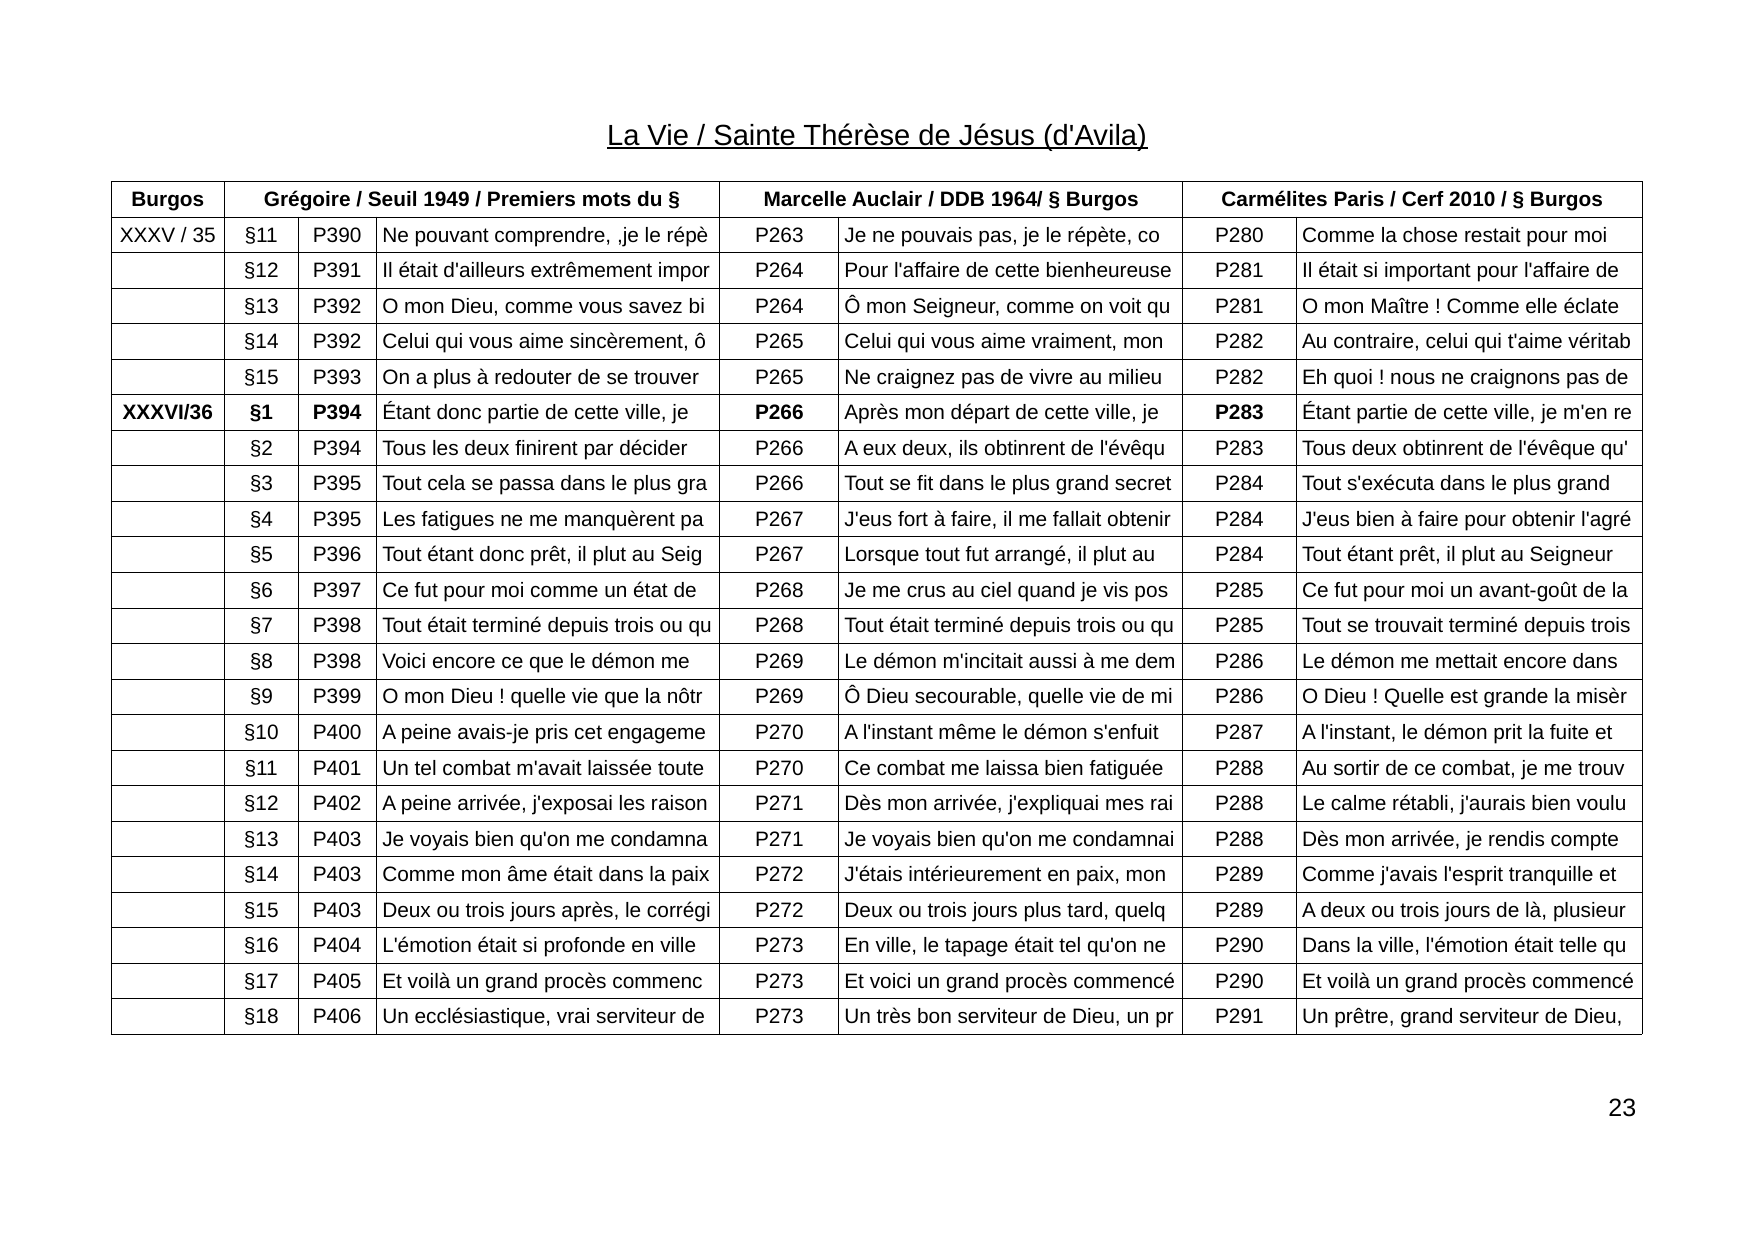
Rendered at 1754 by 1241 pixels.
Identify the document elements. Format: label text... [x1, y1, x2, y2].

table_cell J'eus bien à faire pour obtenir l'agré [1297, 502, 1642, 536]
table_cell P405 [299, 964, 376, 998]
table_cell P285 [1183, 609, 1296, 643]
table_cell P400 [299, 715, 376, 749]
table_cell §15 [225, 360, 298, 394]
table_cell §17 [225, 964, 298, 998]
table_cell P282 [1183, 360, 1296, 394]
table_cell P264 [720, 253, 838, 288]
table_cell §13 [225, 822, 298, 856]
table_cell J'eus fort à faire, il me fallait obtenir [839, 502, 1182, 536]
table_cell P281 [1183, 253, 1296, 288]
table_cell A eux deux, ils obtinrent de l'évêqu [839, 431, 1182, 465]
table_cell Et voici un grand procès commencé [839, 964, 1182, 998]
table_cell [112, 928, 224, 963]
table_cell Au contraire, celui qui t'aime véritab [1297, 324, 1642, 359]
table_cell P288 [1183, 786, 1296, 821]
table_cell Le calme rétabli, j'aurais bien voulu [1297, 786, 1642, 821]
table_cell Ne craignez pas de vivre au milieu [839, 360, 1182, 394]
table_cell Pour l'affaire de cette bienheureuse [839, 253, 1182, 288]
table_cell [112, 644, 224, 678]
table_cell P284 [1183, 537, 1296, 572]
table_cell P290 [1183, 928, 1296, 963]
table_cell P264 [720, 289, 838, 323]
table_cell Après mon départ de cette ville, je [839, 395, 1182, 430]
table_cell P269 [720, 680, 838, 714]
table_cell §1 [225, 395, 298, 430]
table_cell [112, 537, 224, 572]
table_cell P403 [299, 822, 376, 856]
table_cell P266 [720, 395, 838, 430]
table_cell Et voilà un grand procès commenc [377, 964, 719, 998]
table_cell P395 [299, 502, 376, 536]
table_cell Ne pouvant comprendre, ,je le répè [377, 218, 719, 252]
table_cell P393 [299, 360, 376, 394]
table_cell P265 [720, 324, 838, 359]
table_cell A l'instant, le démon prit la fuite et [1297, 715, 1642, 749]
table_cell Celui qui vous aime sincèrement, ô [377, 324, 719, 359]
table_cell [112, 999, 224, 1034]
table_cell P287 [1183, 715, 1296, 749]
table_cell P289 [1183, 857, 1296, 892]
table_cell P401 [299, 751, 376, 785]
table_cell Tout cela se passa dans le plus gra [377, 466, 719, 501]
table_cell §11 [225, 751, 298, 785]
table_cell P285 [1183, 573, 1296, 607]
table_cell P403 [299, 893, 376, 927]
table_cell XXXVI/36 [112, 395, 224, 430]
table_cell P271 [720, 786, 838, 821]
table_cell §15 [225, 893, 298, 927]
table_cell [112, 431, 224, 465]
table_cell P267 [720, 502, 838, 536]
table_cell Celui qui vous aime vraiment, mon [839, 324, 1182, 359]
table_cell §13 [225, 289, 298, 323]
table_cell Tous deux obtinrent de l'évêque qu' [1297, 431, 1642, 465]
table_cell Tout était terminé depuis trois ou qu [377, 609, 719, 643]
table_cell [112, 822, 224, 856]
table_cell Grégoire / Seuil 1949 / Premiers mots du § [225, 182, 719, 217]
table_cell Je ne pouvais pas, je le répète, co [839, 218, 1182, 252]
table_cell P398 [299, 644, 376, 678]
table_cell Carmélites Paris / Cerf 2010 / § Burgos [1183, 182, 1642, 217]
table_cell Ce combat me laissa bien fatiguée [839, 751, 1182, 785]
table_cell §14 [225, 324, 298, 359]
table_cell Ce fut pour moi un avant-goût de la [1297, 573, 1642, 607]
table_cell [112, 857, 224, 892]
table_cell §18 [225, 999, 298, 1034]
table_cell Un tel combat m'avait laissée toute [377, 751, 719, 785]
table_cell [112, 964, 224, 998]
table_cell P396 [299, 537, 376, 572]
table_cell [112, 786, 224, 821]
table_cell Étant donc partie de cette ville, je [377, 395, 719, 430]
table_cell [112, 324, 224, 359]
table_cell P263 [720, 218, 838, 252]
table_cell L'émotion était si profonde en ville [377, 928, 719, 963]
table_cell P281 [1183, 289, 1296, 323]
table_cell A peine arrivée, j'exposai les raison [377, 786, 719, 821]
table_cell P390 [299, 218, 376, 252]
table_cell §8 [225, 644, 298, 678]
table_cell P268 [720, 609, 838, 643]
table_cell P394 [299, 395, 376, 430]
table_cell A l'instant même le démon s'enfuit [839, 715, 1182, 749]
table_cell P270 [720, 715, 838, 749]
table_cell P271 [720, 822, 838, 856]
table_cell Un très bon serviteur de Dieu, un pr [839, 999, 1182, 1034]
table_cell P280 [1183, 218, 1296, 252]
table_cell P290 [1183, 964, 1296, 998]
table_cell P272 [720, 893, 838, 927]
table_cell Le démon me mettait encore dans [1297, 644, 1642, 678]
table_cell Au sortir de ce combat, je me trouv [1297, 751, 1642, 785]
table_cell A deux ou trois jours de là, plusieur [1297, 893, 1642, 927]
table_cell O mon Dieu ! quelle vie que la nôtr [377, 680, 719, 714]
table_cell P398 [299, 609, 376, 643]
table_cell Lorsque tout fut arrangé, il plut au [839, 537, 1182, 572]
table_cell P286 [1183, 680, 1296, 714]
table_cell §2 [225, 431, 298, 465]
table_cell P404 [299, 928, 376, 963]
table_cell P291 [1183, 999, 1296, 1034]
table_cell Comme mon âme était dans la paix [377, 857, 719, 892]
table_cell P395 [299, 466, 376, 501]
table_cell Un ecclésiastique, vrai serviteur de [377, 999, 719, 1034]
table_cell Tous les deux finirent par décider [377, 431, 719, 465]
table_cell Comme la chose restait pour moi [1297, 218, 1642, 252]
table_cell P269 [720, 644, 838, 678]
table_cell Dès mon arrivée, j'expliquai mes rai [839, 786, 1182, 821]
table_cell §14 [225, 857, 298, 892]
table_cell Il était d'ailleurs extrêmement impor [377, 253, 719, 288]
table_cell [112, 680, 224, 714]
table_cell Étant partie de cette ville, je m'en re [1297, 395, 1642, 430]
table_cell En ville, le tapage était tel qu'on ne [839, 928, 1182, 963]
table_cell [112, 289, 224, 323]
table_cell P406 [299, 999, 376, 1034]
table_cell P282 [1183, 324, 1296, 359]
table_cell Les fatigues ne me manquèrent pa [377, 502, 719, 536]
table_cell P284 [1183, 502, 1296, 536]
table_cell P284 [1183, 466, 1296, 501]
table_cell §12 [225, 786, 298, 821]
table_cell [112, 360, 224, 394]
table_cell P286 [1183, 644, 1296, 678]
table_cell P391 [299, 253, 376, 288]
table_cell Je voyais bien qu'on me condamna [377, 822, 719, 856]
table_cell §7 [225, 609, 298, 643]
table_cell [112, 573, 224, 607]
table_cell [112, 609, 224, 643]
table_cell Et voilà un grand procès commencé [1297, 964, 1642, 998]
table_cell P266 [720, 466, 838, 501]
table_cell P267 [720, 537, 838, 572]
table_cell [112, 253, 224, 288]
table_cell Il était si important pour l'affaire de [1297, 253, 1642, 288]
table_cell O Dieu ! Quelle est grande la misèr [1297, 680, 1642, 714]
table_cell Un prêtre, grand serviteur de Dieu, [1297, 999, 1642, 1034]
table_cell Dès mon arrivée, je rendis compte [1297, 822, 1642, 856]
table_cell Tout s'exécuta dans le plus grand [1297, 466, 1642, 501]
table_cell Tout était terminé depuis trois ou qu [839, 609, 1182, 643]
table_cell O mon Dieu, comme vous savez bi [377, 289, 719, 323]
table_cell On a plus à redouter de se trouver [377, 360, 719, 394]
table_cell §6 [225, 573, 298, 607]
table_cell §11 [225, 218, 298, 252]
table_cell Ô Dieu secourable, quelle vie de mi [839, 680, 1182, 714]
table_cell Eh quoi ! nous ne craignons pas de [1297, 360, 1642, 394]
table_cell P273 [720, 928, 838, 963]
table_cell P273 [720, 999, 838, 1034]
table_cell §16 [225, 928, 298, 963]
table_cell Je voyais bien qu'on me condamnai [839, 822, 1182, 856]
table_cell Ce fut pour moi comme un état de [377, 573, 719, 607]
table_cell Je me crus au ciel quand je vis pos [839, 573, 1182, 607]
table_cell P272 [720, 857, 838, 892]
table_cell P392 [299, 324, 376, 359]
table_cell P283 [1183, 395, 1296, 430]
table_cell §3 [225, 466, 298, 501]
table_cell P266 [720, 431, 838, 465]
table_cell O mon Maître ! Comme elle éclate [1297, 289, 1642, 323]
table_cell A peine avais-je pris cet engageme [377, 715, 719, 749]
table_cell Deux ou trois jours plus tard, quelq [839, 893, 1182, 927]
table_cell [112, 466, 224, 501]
table_cell P265 [720, 360, 838, 394]
table_cell Tout se fit dans le plus grand secret [839, 466, 1182, 501]
table_cell Deux ou trois jours après, le corrégi [377, 893, 719, 927]
table_cell §12 [225, 253, 298, 288]
table_cell §4 [225, 502, 298, 536]
table_cell Tout étant prêt, il plut au Seigneur [1297, 537, 1642, 572]
table_cell Le démon m'incitait aussi à me dem [839, 644, 1182, 678]
table_cell P403 [299, 857, 376, 892]
table_cell Burgos [112, 182, 224, 217]
table_cell P283 [1183, 431, 1296, 465]
table_cell [112, 715, 224, 749]
table_cell §9 [225, 680, 298, 714]
table_cell Tout étant donc prêt, il plut au Seig [377, 537, 719, 572]
table_cell P268 [720, 573, 838, 607]
table_cell P394 [299, 431, 376, 465]
table_cell §5 [225, 537, 298, 572]
table_cell Comme j'avais l'esprit tranquille et [1297, 857, 1642, 892]
table_cell Voici encore ce que le démon me [377, 644, 719, 678]
table_cell P273 [720, 964, 838, 998]
table_cell P270 [720, 751, 838, 785]
table_cell [112, 893, 224, 927]
table_cell P288 [1183, 751, 1296, 785]
table_cell J'étais intérieurement en paix, mon [839, 857, 1182, 892]
table_cell P397 [299, 573, 376, 607]
table_cell P399 [299, 680, 376, 714]
table_cell P289 [1183, 893, 1296, 927]
table_cell P288 [1183, 822, 1296, 856]
table_cell XXXV / 35 [112, 218, 224, 252]
table_cell Ô mon Seigneur, comme on voit qu [839, 289, 1182, 323]
table_cell §10 [225, 715, 298, 749]
table_cell Tout se trouvait terminé depuis trois [1297, 609, 1642, 643]
table_cell [112, 502, 224, 536]
table_cell P392 [299, 289, 376, 323]
table_cell P402 [299, 786, 376, 821]
table_cell Marcelle Auclair / DDB 1964/ § Burgos [720, 182, 1182, 217]
table_cell Dans la ville, l'émotion était telle qu [1297, 928, 1642, 963]
table_cell [112, 751, 224, 785]
